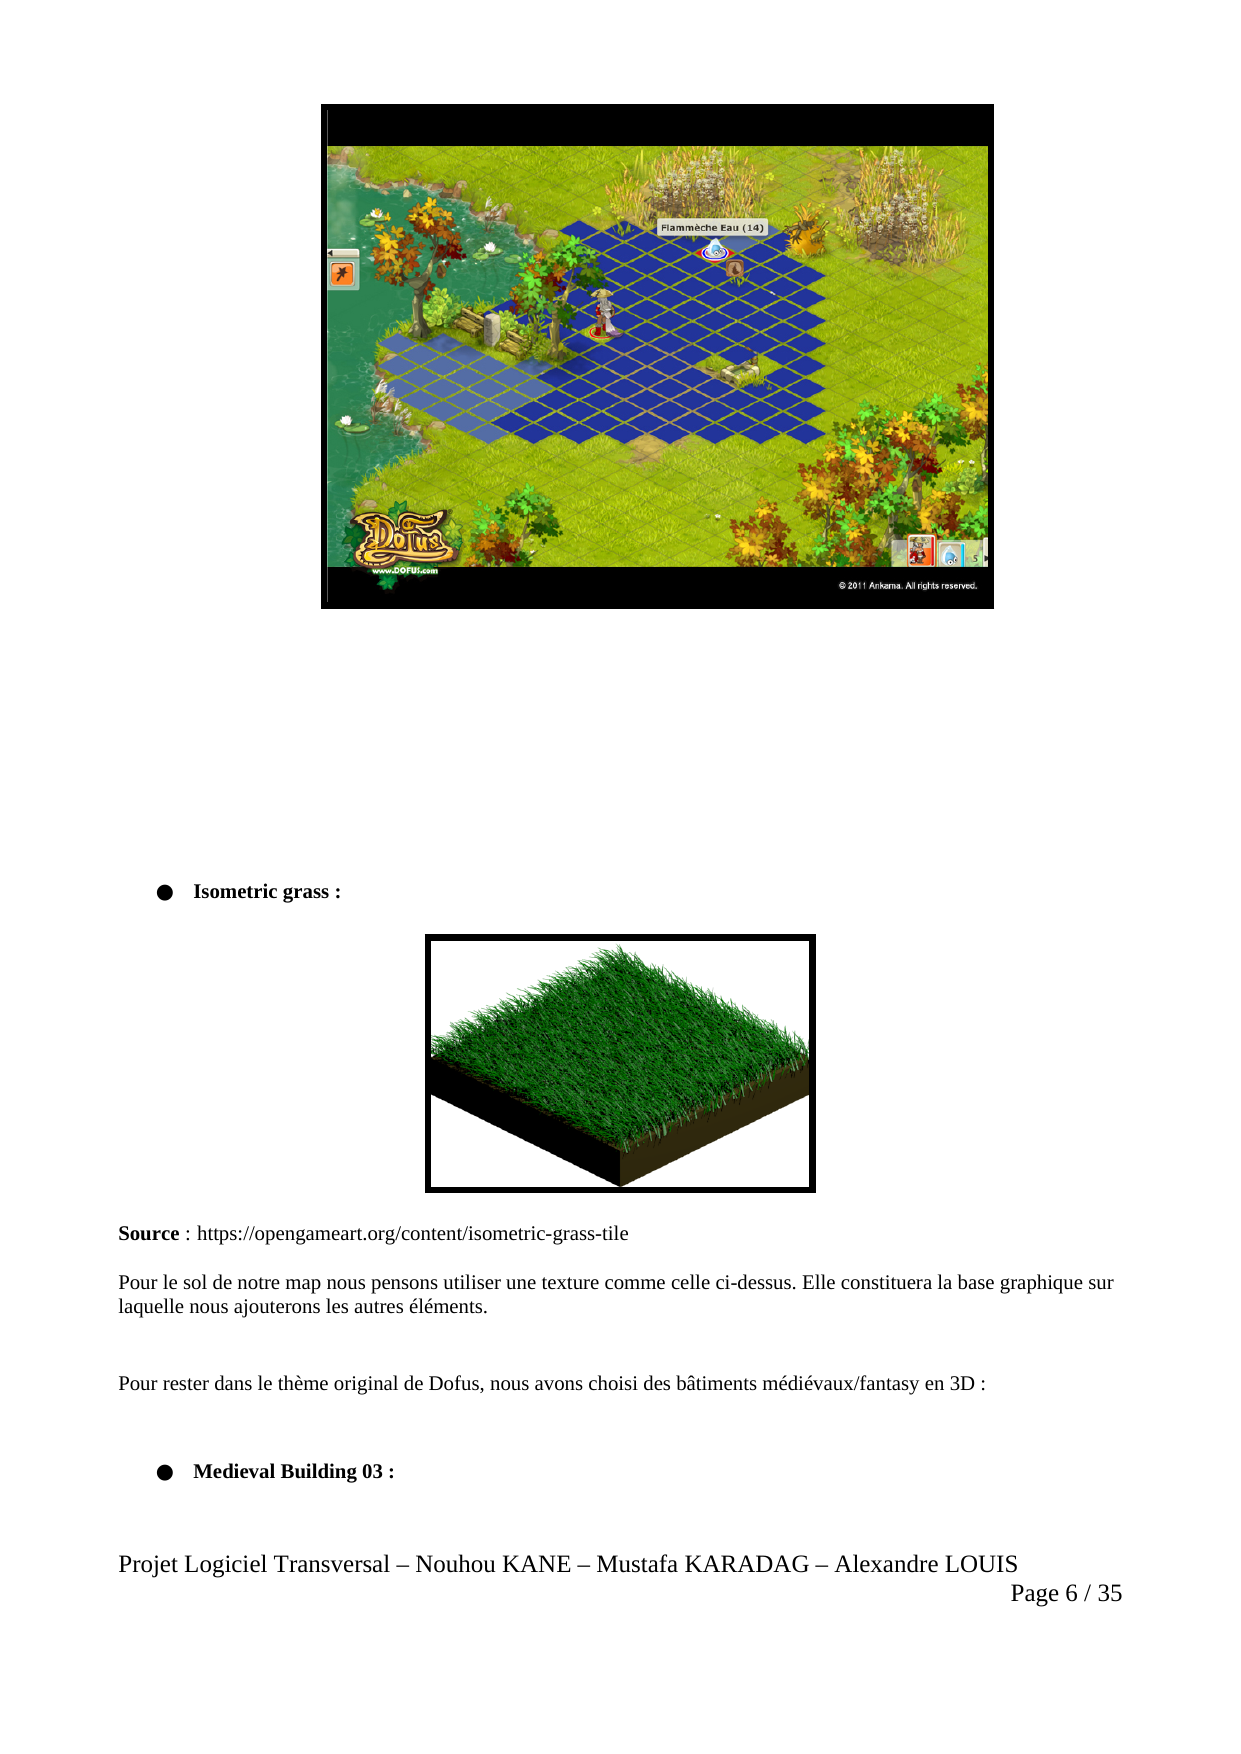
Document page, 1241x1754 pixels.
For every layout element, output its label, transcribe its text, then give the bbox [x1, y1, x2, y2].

text Pour le sol de notre map nous pensons utiliser une texture comme celle ci-dessus. Elle constituera la base graphique sur laquelle nous ajouterons les autres éléments. [118, 1270, 1122, 1318]
text Pour rester dans le thème original de Dofus, nous avons choisi des bâtiments médiévaux/fantasy en 3D : [118, 1371, 1122, 1395]
list Medieval Building 03 : [156, 1448, 1122, 1491]
text Source : https://opengameart.org/content/isometric-grass-tile [118, 1217, 1122, 1246]
list Isometric grass : [156, 867, 1122, 910]
